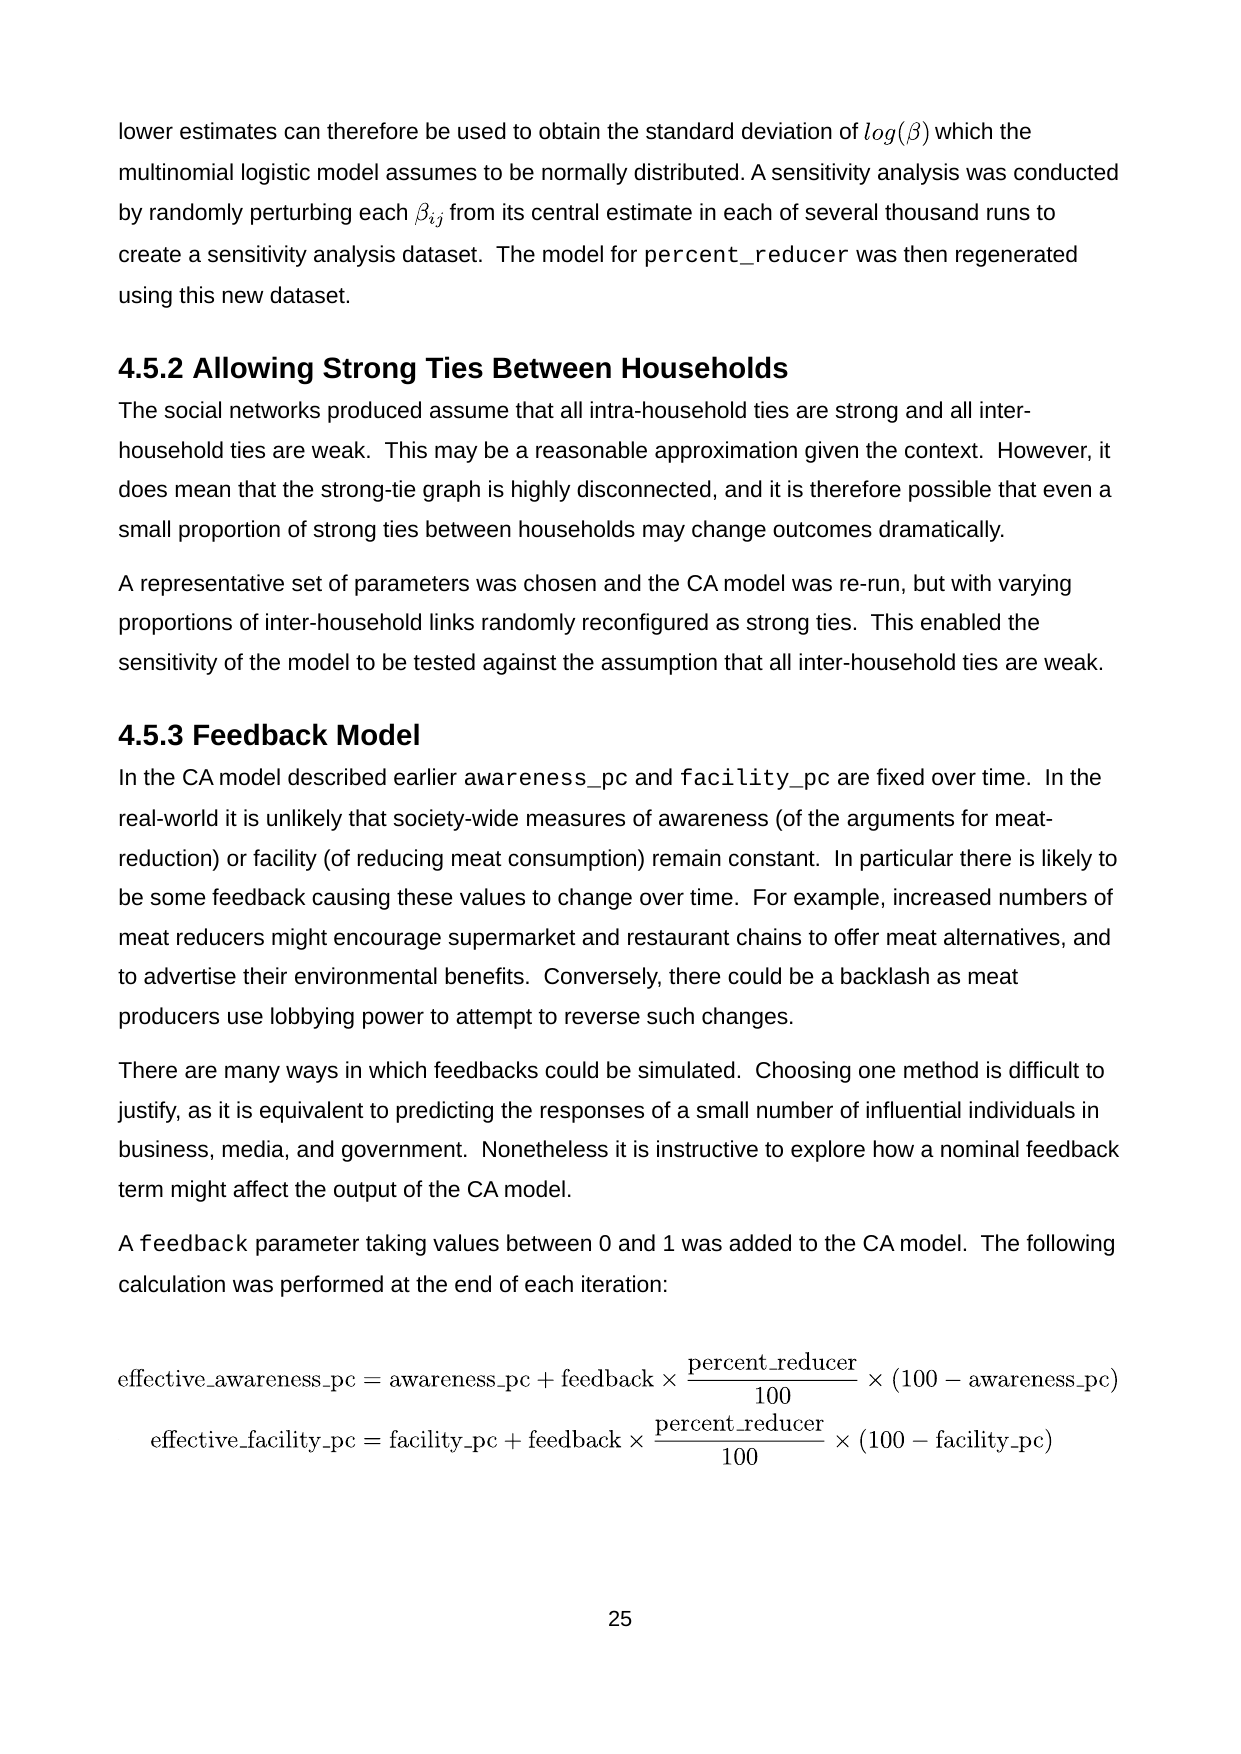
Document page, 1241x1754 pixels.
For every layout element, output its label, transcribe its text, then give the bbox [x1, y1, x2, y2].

subtitle Allowing Strong Ties Between Households [118, 351, 1122, 385]
text A feedback parameter taking values between 0 and 1 was added to the CA model. The following calculation was performed at the end of each iteration: [118, 1230, 1122, 1298]
text There are many ways in which feedbacks could be simulated. Choosing one method is difficult to justify, as it is equivalent to predicting the responses of a small number of influential individuals in business, media, and government. Nonetheless it is instructive to explore how a nominal feedback term might affect the output of the CA model. [118, 1057, 1122, 1202]
subtitle Feedback Model [118, 718, 1122, 751]
text lower estimates can therefore be used to obtain the standard deviation of which the multinomial logistic model assumes to be normally distributed. A sensitivity analysis was conducted by randomly perturbing each from its central estimate in each of several thousand runs to create a sensitivity analysis dataset. The model for percent_reducer was then regenerated using this new dataset. [118, 118, 1122, 308]
text A representative set of parameters was chosen and the CA model was re-run, but with varying proportions of inter-household links randomly reconfigured as strong ties. This enabled the sensitivity of the model to be tested against the assumption that all inter-household ties are weak. [118, 570, 1122, 675]
text The social networks produced assume that all intra-household ties are strong and all inter-household ties are weak. This may be a reasonable approximation given the context. However, it does mean that the strong-tie graph is highly disconnected, and it is therefore possible that even a small proportion of strong ties between households may change outcomes dramatically. [118, 397, 1122, 542]
text In the CA model described earlier awareness_pc and facility_pc are fixed over time. In the real-world it is unlikely that society-wide measures of awareness (of the arguments for meat-reduction) or facility (of reducing meat consumption) remain constant. In particular there is likely to be some feedback causing these values to change over time. For example, increased numbers of meat reducers might encourage supermarket and restaurant chains to offer meat alternatives, and to advertise their environmental benefits. Conversely, there could be a backlash as meat producers use lobbying power to attempt to reverse such changes. [118, 764, 1122, 1029]
